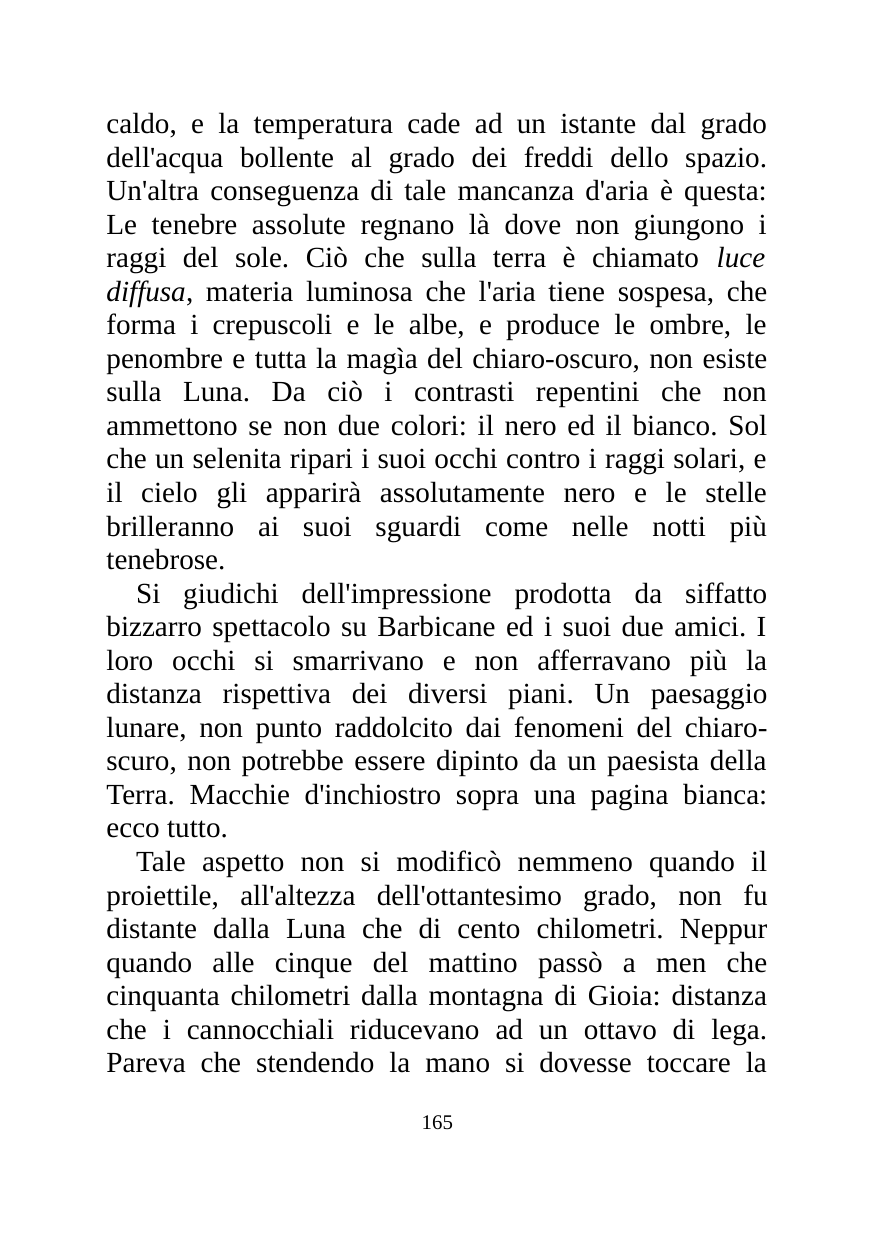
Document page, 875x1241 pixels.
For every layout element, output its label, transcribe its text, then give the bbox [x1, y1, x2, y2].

text caldo, e la temperatura cade ad un istante dal grado dell'acqua bollente al grado dei freddi dello spazio. Un'altra conseguenza di tale mancanza d'aria è questa: Le tenebre assolute regnano là dove non giungono i raggi del sole. Ciò che sulla terra è chiamato luce diffusa, materia luminosa che l'aria tiene sospesa, che forma i crepuscoli e le albe, e produce le ombre, le penombre e tutta la magìa del chiaro-oscuro, non esiste sulla Luna. Da ciò i contrasti repentini che non ammettono se non due colori: il nero ed il bianco. Sol che un selenita ripari i suoi occhi contro i raggi solari, e il cielo gli apparirà assolutamente nero e le stelle brilleranno ai suoi sguardi come nelle notti più tenebrose. [106, 106, 768, 576]
text Si giudichi dell'impressione prodotta da siffatto bizzarro spettacolo su Barbicane ed i suoi due amici. I loro occhi si smarrivano e non afferravano più la distanza rispettiva dei diversi piani. Un paesaggio lunare, non punto raddolcito dai fenomeni del chiaro-scuro, non potrebbe essere dipinto da un paesista della Terra. Macchie d'inchiostro sopra una pagina bianca: ecco tutto. [106, 576, 768, 844]
text Tale aspetto non si modificò nemmeno quando il proiettile, all'altezza dell'ottantesimo grado, non fu distante dalla Luna che di cento chilometri. Neppur quando alle cinque del mattino passò a men che cinquanta chilometri dalla montagna di Gioia: distanza che i cannocchiali riducevano ad un ottavo di lega. Pareva che stendendo la mano si dovesse toccare la [106, 844, 768, 1079]
